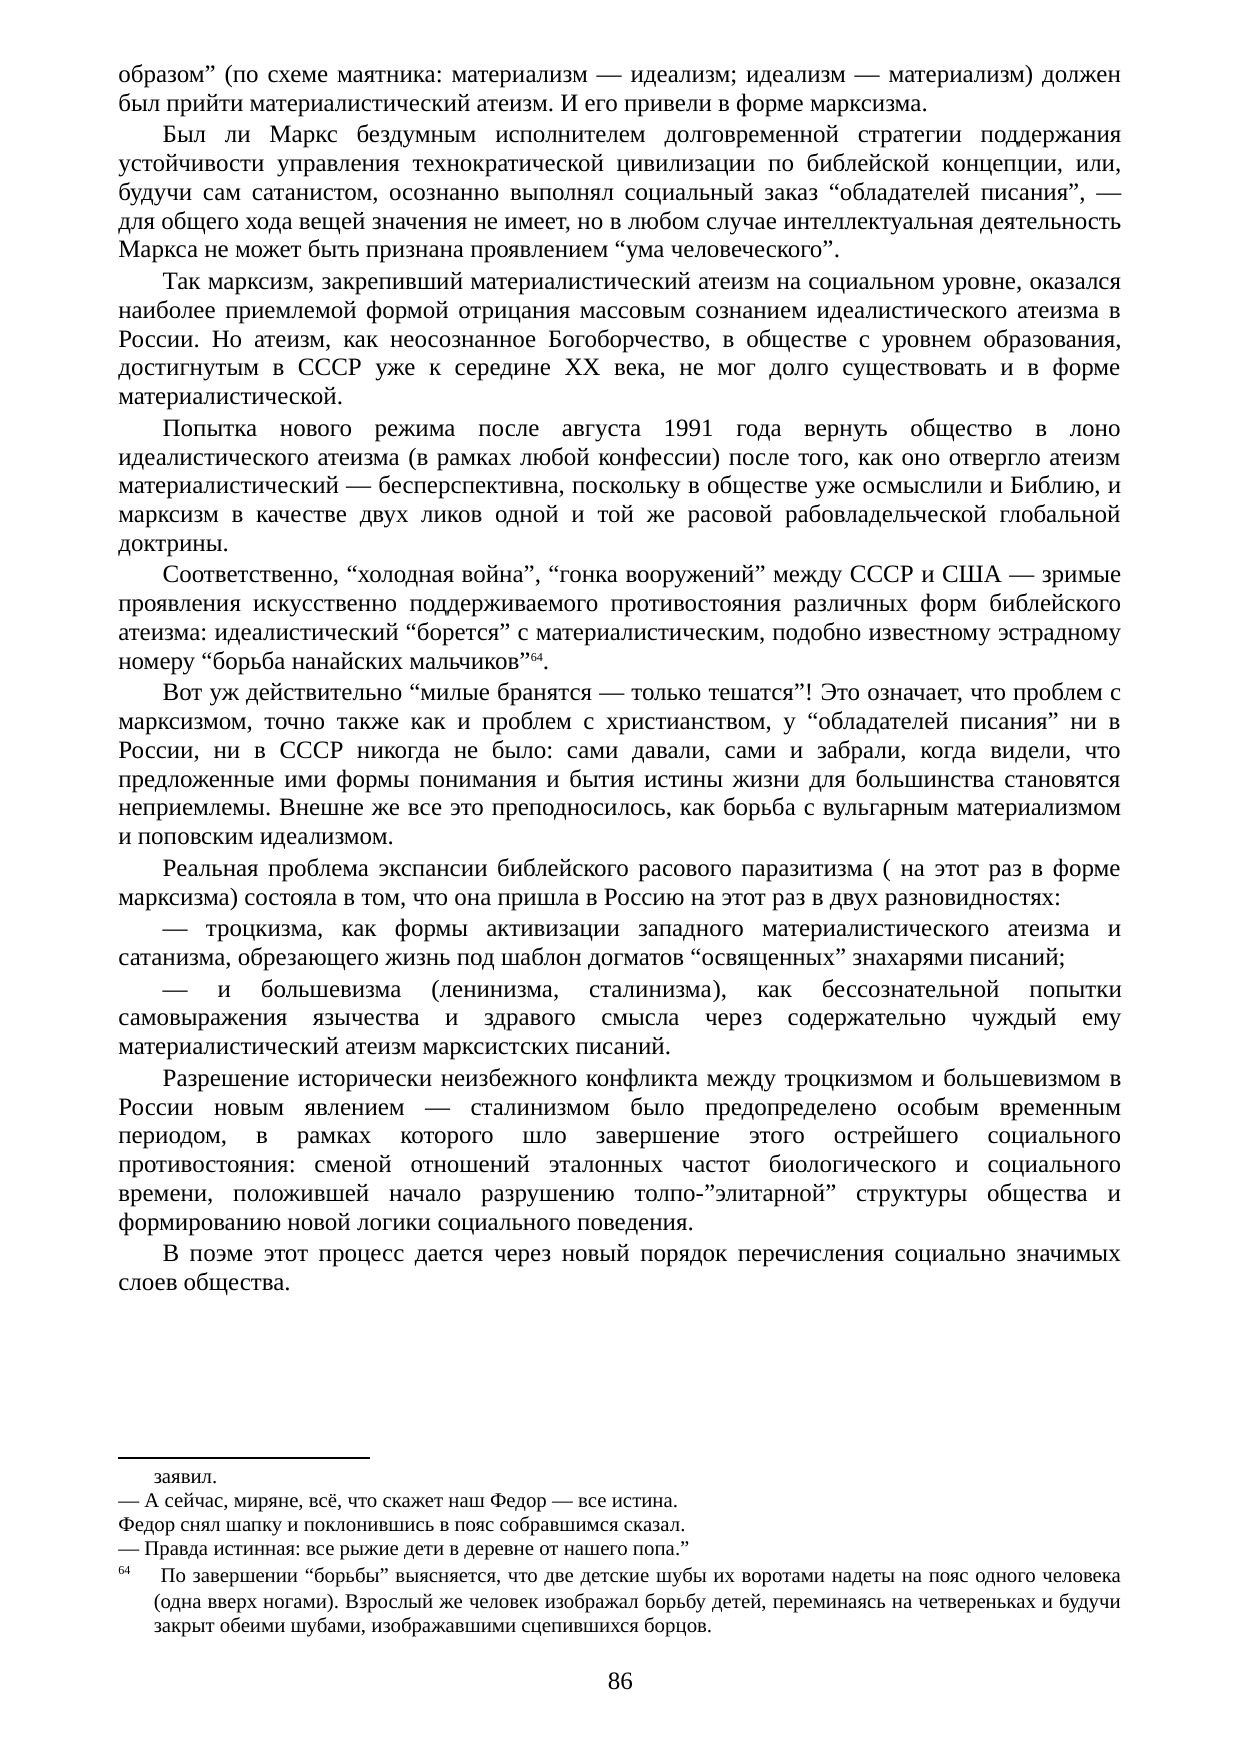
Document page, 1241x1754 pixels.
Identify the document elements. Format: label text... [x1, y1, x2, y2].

text Был ли Маркс бездумным исполнителем долговременной стратегии поддержания устойчивости управления технократической цивилизации по библейской концепции, или, будучи сам сатанистом, осознанно выполнял социальный заказ “обладателей писания”, — для общего хода вещей значения не имеет, но в любом случае интеллектуальная деятельность Маркса не может быть признана проявлением “ума человеческого”. [118, 119, 1122, 263]
text В поэме этот процесс дается через новый порядок перечисления социально значимых слоев общества. [118, 1238, 1122, 1296]
text — А сейчас, миряне, всё, что скажет наш Федор — все истина. [118, 1488, 1122, 1512]
text Федор снял шапку и поклонившись в пояс собравшимся сказал. [118, 1512, 1122, 1536]
text Так марксизм, закрепивший материалистический атеизм на социальном уровне, оказался наиболее приемлемой формой отрицания массовым сознанием идеалистического атеизма в России. Но атеизм, как неосознанное Богоборчество, в обществе с уровнем образования, достигнутым в СССР уже к середине ХХ века, не мог долго существовать и в форме материалистической. [118, 266, 1122, 410]
text образом” (по схеме маятника: материализм — идеализм; идеализм — материализм) должен был прийти материалистический атеизм. И его привели в форме марксизма. [118, 59, 1122, 117]
text — Правда истинная: все рыжие дети в деревне от нашего попа.” [118, 1536, 1122, 1560]
text Вот уж действительно “милые бранятся — только тешатся”! Это означает, что проблем с марксизмом, точно также как и проблем с христианством, у “обладателей писания” ни в России, ни в СССР никогда не было: сами давали, сами и забрали, когда видели, что предложенные ими формы понимания и бытия истины жизни для большинства становятся неприемлемы. Внешне же все это преподносилось, как борьба с вульгарным материализмом и поповским идеализмом. [118, 677, 1122, 850]
text — троцкизма, как формы активизации западного материалистического атеизма и сатанизма, обрезающего жизнь под шаблон догматов “освященных” знахарями писаний; [118, 913, 1122, 971]
text — и большевизма (ленинизма, сталинизма), как бессознательной попытки самовыражения язычества и здравого смысла через содержательно чуждый ему материалистический атеизм марксистских писаний. [118, 974, 1122, 1060]
text Разрешение исторически неизбежного конфликта между троцкизмом и большевизмом в России новым явлением — сталинизмом было предопределено особым временным периодом, в рамках которого шло завершение этого острейшего социального противостояния: сменой отношений эталонных частот биологического и социального времени, положившей начало разрушению толпо-”элитарной” структуры общества и формированию новой логики социального поведения. [118, 1063, 1122, 1235]
text По завершении “борьбы” выясняется, что две детские шубы их воротами надеты на пояс одного человека (одна вверх ногами). Взрослый же человек изображал борьбу детей, переминаясь на четвереньках и будучи закрыт обеими шубами, изображавшими сцепившихся борцов. [118, 1560, 1122, 1637]
text Соответственно, “холодная война”, “гонка вооружений” между СССР и США — зримые проявления искусственно поддерживаемого противостояния различных форм библейского атеизма: идеалистический “борется” с материалистическим, подобно известному эстрадному номеру “борьба нанайских мальчиков”. [118, 559, 1122, 674]
text заявил. [118, 1464, 1122, 1488]
text Попытка нового режима после августа 1991 года вернуть общество в лоно идеалистического атеизма (в рамках любой конфессии) после того, как оно отвергло атеизм материалистический — бесперспективна, поскольку в обществе уже осмыслили и Библию, и марксизм в качестве двух ликов одной и той же расовой рабовладельческой глобальной доктрины. [118, 413, 1122, 557]
text Реальная проблема экспансии библейского расового паразитизма ( на этот раз в форме марксизма) состояла в том, что она пришла в Россию на этот раз в двух разновидностях: [118, 853, 1122, 910]
